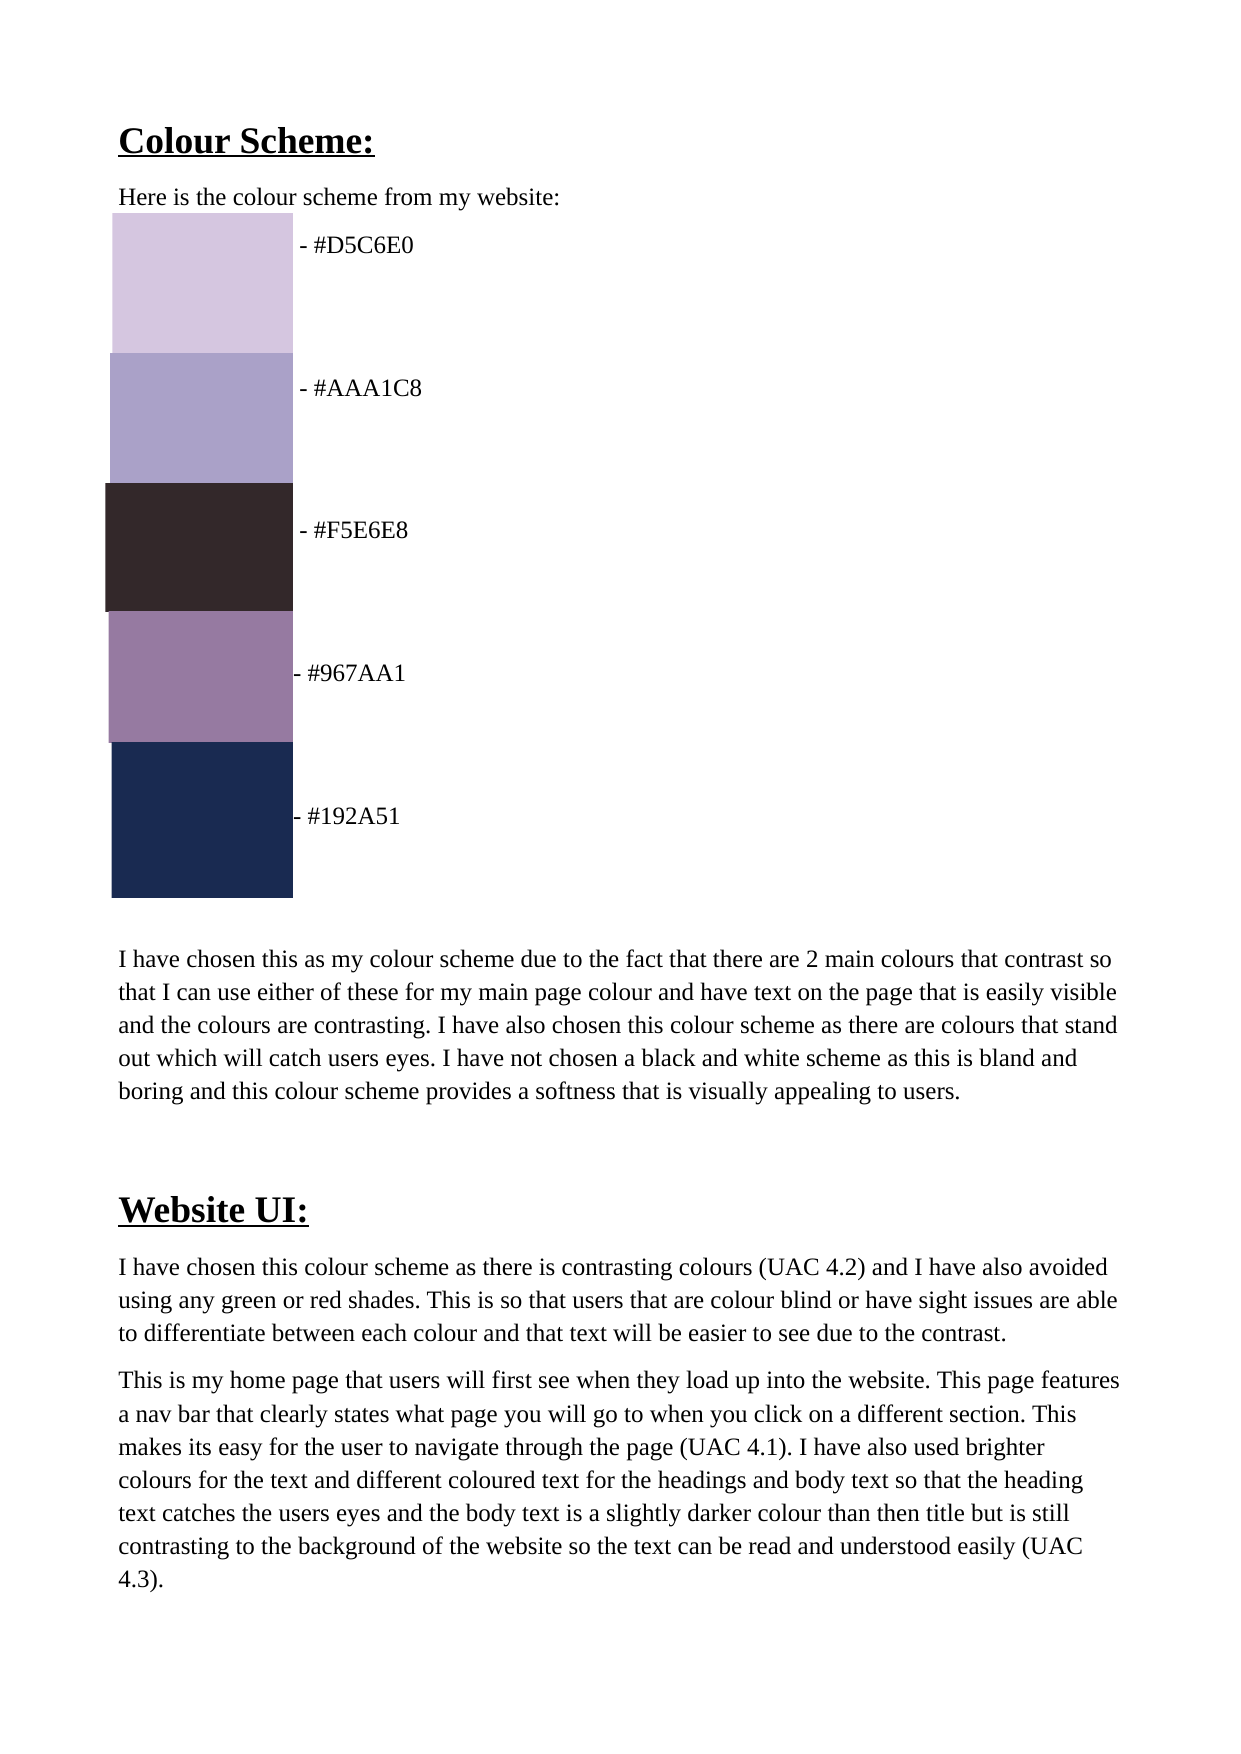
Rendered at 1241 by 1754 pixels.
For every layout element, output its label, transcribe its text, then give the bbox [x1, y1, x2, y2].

text - #D5C6E0 [293, 230, 1122, 259]
text Colour Scheme: [118, 118, 1122, 161]
text - #F5E6E8 [293, 516, 1122, 544]
picture [105, 213, 293, 898]
text I have chosen this as my colour scheme due to the fact that there are 2 main colours that contrast so that I can use either of these for my main page colour and have text on the page that is easily visible and the colours are contrasting. I have also chosen this colour scheme as there are colours that stand out which will catch users eyes. I have not chosen a black and white scheme as this is bland and boring and this colour scheme provides a softness that is visually appealing to users. [118, 944, 1122, 1105]
text Website UI: [118, 1188, 1122, 1231]
text - #967AA1 [293, 658, 1122, 687]
text This is my home page that users will first see when they load up into the website. This page features a nav bar that clearly states what page you will go to when you click on a different section. This makes its easy for the user to navigate through the page (UAC 4.1). I have also used brighter colours for the text and different coloured text for the headings and body text so that the heading text catches the users eyes and the body text is a slightly darker colour than then title but is still contrasting to the background of the website so the text can be read and understood easily (UAC 4.3). [118, 1366, 1122, 1592]
text - #AAA1C8 [293, 373, 1122, 401]
text I have chosen this colour scheme as there is contrasting colours (UAC 4.2) and I have also avoided using any green or red shades. This is so that users that are colour blind or have sight issues are able to differentiate between each colour and that text will be easier to see due to the contrast. [118, 1252, 1122, 1347]
text - #192A51 [293, 801, 1122, 830]
text Here is the colour scheme from my website: [118, 182, 1122, 211]
